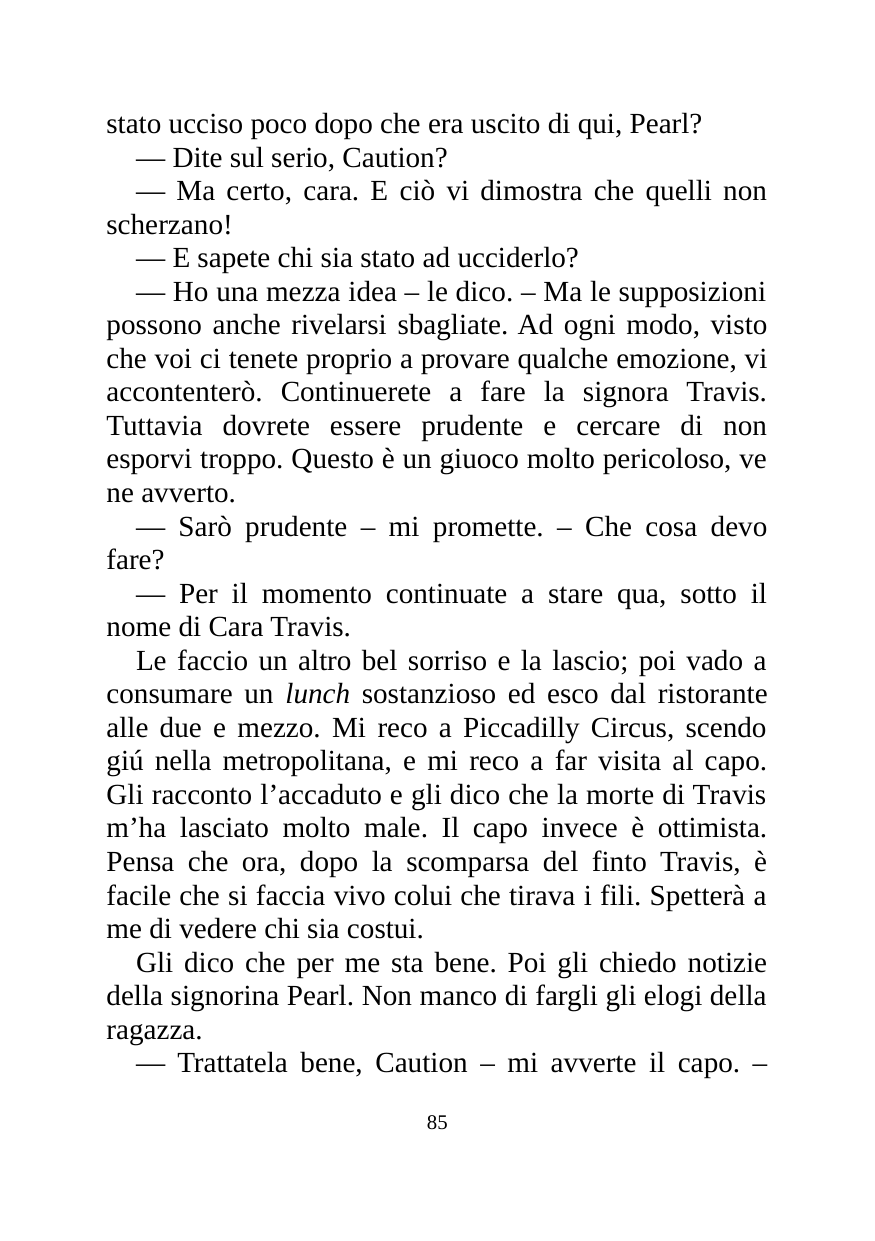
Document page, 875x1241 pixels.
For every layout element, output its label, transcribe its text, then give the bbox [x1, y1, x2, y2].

text — E sapete chi sia stato ad ucciderlo? [106, 240, 768, 274]
text Le faccio un altro bel sorriso e la lascio; poi vado a consumare un lunch sostanzioso ed esco dal ristorante alle due e mezzo. Mi reco a Piccadilly Circus, scendo giú nella metropolitana, e mi reco a far visita al capo. Gli racconto l’accaduto e gli dico che la morte di Travis m’ha lasciato molto male. Il capo invece è ottimista. Pensa che ora, dopo la scomparsa del finto Travis, è facile che si faccia vivo colui che tirava i fili. Spetterà a me di vedere chi sia costui. [106, 643, 768, 945]
text stato ucciso poco dopo che era uscito di qui, Pearl? [106, 106, 768, 140]
text — Per il momento continuate a stare qua, sotto il nome di Cara Travis. [106, 576, 768, 643]
text — Trattatela bene, Caution – mi avverte il capo. – [106, 1045, 768, 1079]
text — Ma certo, cara. E ciò vi dimostra che quelli non scherzano! [106, 173, 768, 240]
text — Ho una mezza idea – le dico. – Ma le supposizioni possono anche rivelarsi sbagliate. Ad ogni modo, visto che voi ci tenete proprio a provare qualche emozione, vi accontenterò. Continuerete a fare la signora Travis. Tuttavia dovrete essere prudente e cercare di non esporvi troppo. Questo è un giuoco molto pericoloso, ve ne avverto. [106, 274, 768, 509]
text — Sarò prudente – mi promette. – Che cosa devo fare? [106, 509, 768, 576]
text — Dite sul serio, Caution? [106, 140, 768, 173]
text Gli dico che per me sta bene. Poi gli chiedo notizie della signorina Pearl. Non manco di fargli gli elogi della ragazza. [106, 945, 768, 1045]
